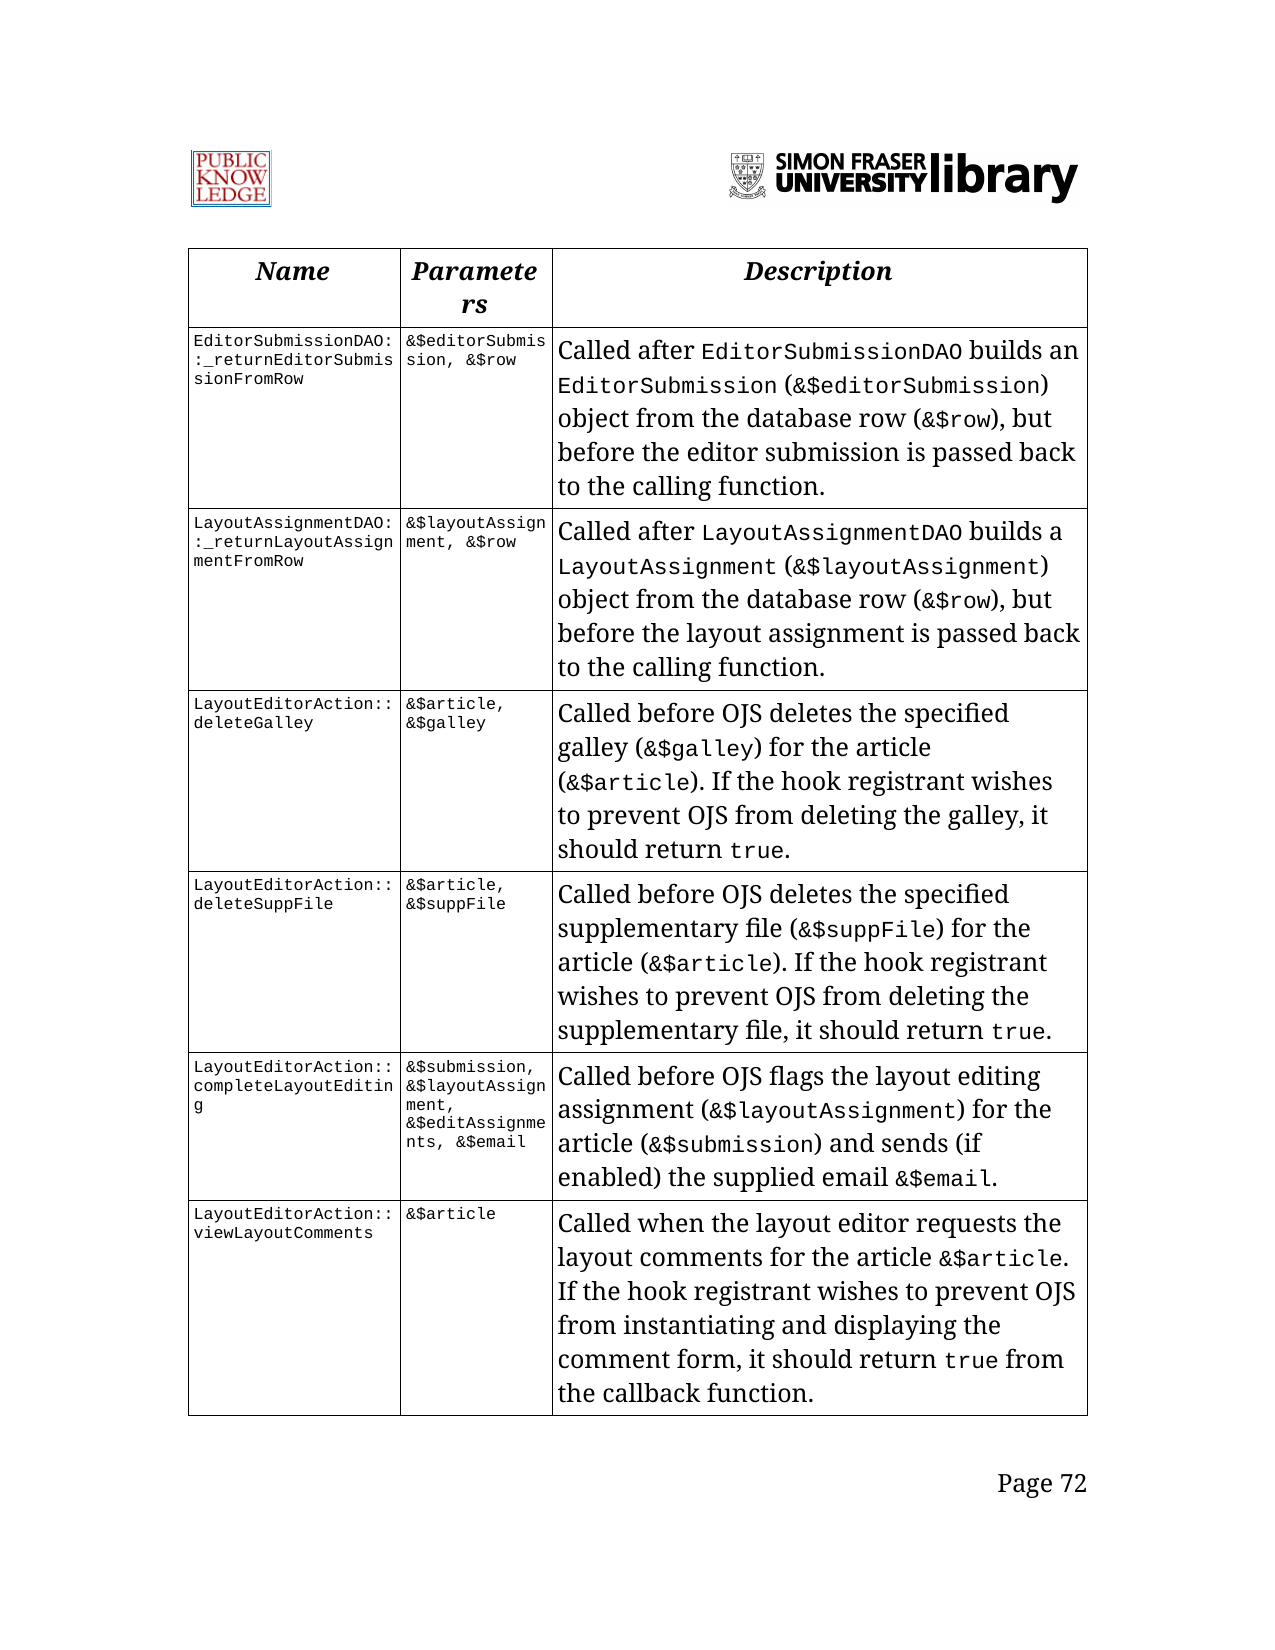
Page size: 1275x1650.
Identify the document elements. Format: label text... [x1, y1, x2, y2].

table_header Parameters [401, 249, 552, 327]
table_cell LayoutEditorAction::viewLayoutComments [189, 1201, 400, 1415]
table_header Name [189, 249, 400, 327]
table_cell LayoutEditorAction::deleteSuppFile [189, 872, 400, 1052]
picture [193, 150, 272, 205]
table_cell Called when the layout editor requests the layout comments for the article &$article. If the hook registrant wishes to prevent OJS from instantiating and displaying the comment form, it should return true from the callback function. [553, 1201, 1087, 1415]
table_cell Called before OJS deletes the specified supplementary file (&$suppFile) for the article (&$article). If the hook registrant wishes to prevent OJS from deleting the supplementary file, it should return true. [553, 872, 1087, 1052]
table_cell &$submission, &$layoutAssignment, &$editAssignments, &$email [401, 1053, 552, 1200]
table_cell LayoutEditorAction::deleteGalley [189, 691, 400, 871]
table_cell Called after EditorSubmissionDAO builds an EditorSubmission (&$editorSubmission) object from the database row (&$row), but before the editor submission is passed back to the calling function. [553, 328, 1087, 508]
table_cell LayoutAssignmentDAO::_returnLayoutAssignmentFromRow [189, 509, 400, 690]
picture [723, 150, 1083, 207]
table_cell EditorSubmissionDAO::_returnEditorSubmissionFromRow [189, 328, 400, 508]
table_cell Called after LayoutAssignmentDAO builds a LayoutAssignment (&$layoutAssignment) object from the database row (&$row), but before the layout assignment is passed back to the calling function. [553, 509, 1087, 690]
table_cell Called before OJS flags the layout editing assignment (&$layoutAssignment) for the article (&$submission) and sends (if enabled) the supplied email &$email. [553, 1053, 1087, 1200]
table_cell &$layoutAssignment, &$row [401, 509, 552, 690]
table_cell &$editorSubmission, &$row [401, 328, 552, 508]
table_cell LayoutEditorAction::completeLayoutEditing [189, 1053, 400, 1200]
table_header Description [553, 249, 1087, 327]
table_cell &$article [401, 1201, 552, 1415]
table_cell &$article, &$suppFile [401, 872, 552, 1052]
table_cell &$article, &$galley [401, 691, 552, 871]
table_cell Called before OJS deletes the specified galley (&$galley) for the article (&$article). If the hook registrant wishes to prevent OJS from deleting the galley, it should return true. [553, 691, 1087, 871]
